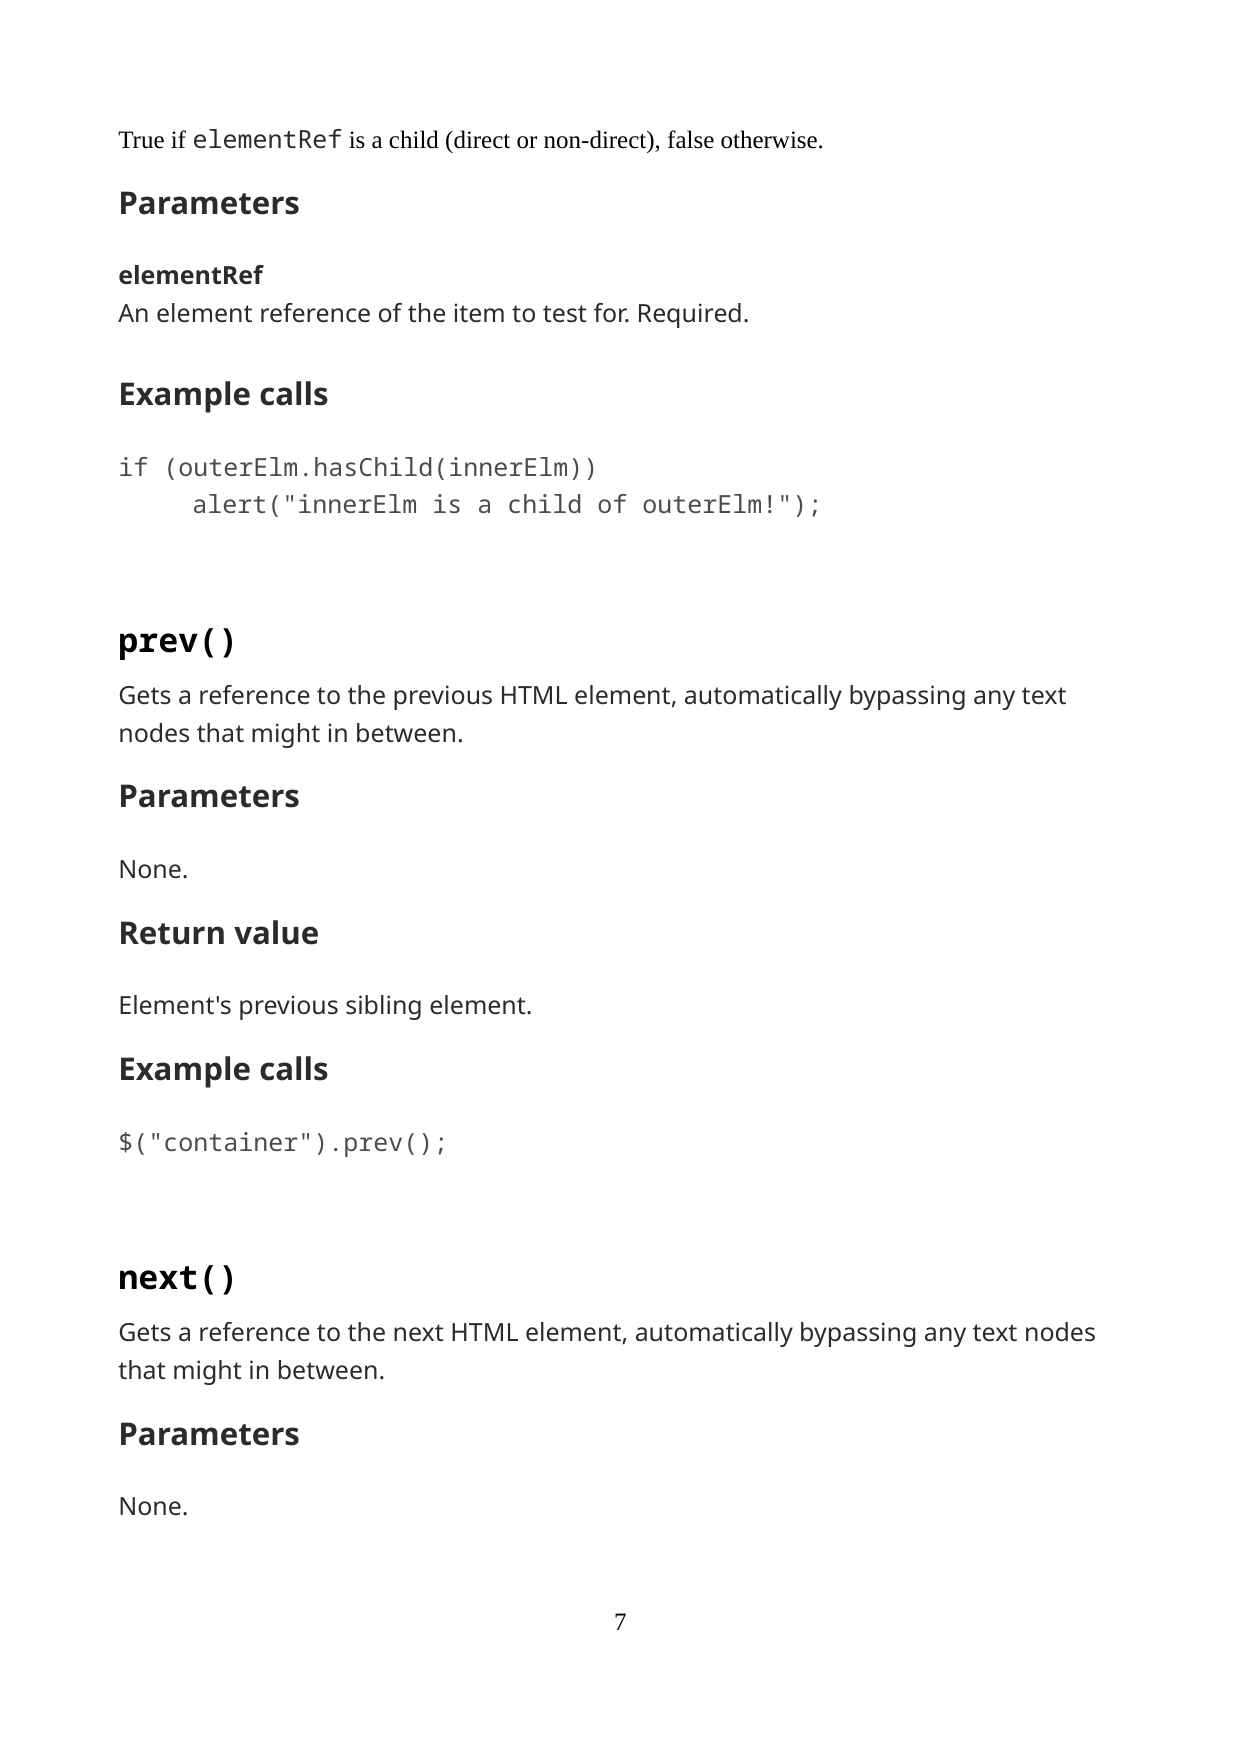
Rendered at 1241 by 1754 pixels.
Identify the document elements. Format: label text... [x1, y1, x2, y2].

text elementRef [118, 254, 1122, 292]
text An element reference of the item to test for. Required. [118, 292, 1122, 329]
text Example calls [118, 1047, 1122, 1089]
text Parameters [118, 181, 1122, 223]
text Element's previous sibling element. [118, 984, 1122, 1022]
subtitle prev() [118, 571, 1122, 662]
text Parameters [118, 1412, 1122, 1454]
text True if elementRef is a child (direct or non-direct), false otherwise. [118, 118, 1122, 156]
text if (outerElm.hasChild(innerElm)) alert("innerElm is a child of outerElm!"); [118, 446, 1122, 521]
text None. [118, 1486, 1122, 1523]
text None. [118, 848, 1122, 886]
text $("container").prev(); [118, 1121, 1122, 1158]
text Example calls [118, 329, 1122, 415]
text Parameters [118, 774, 1122, 817]
text Gets a reference to the next HTML element, automatically bypassing any text nodes that might in between. [118, 1312, 1122, 1387]
subtitle next() [118, 1208, 1122, 1299]
text Return value [118, 911, 1122, 953]
text Gets a reference to the previous HTML element, automatically bypassing any text nodes that might in between. [118, 674, 1122, 749]
